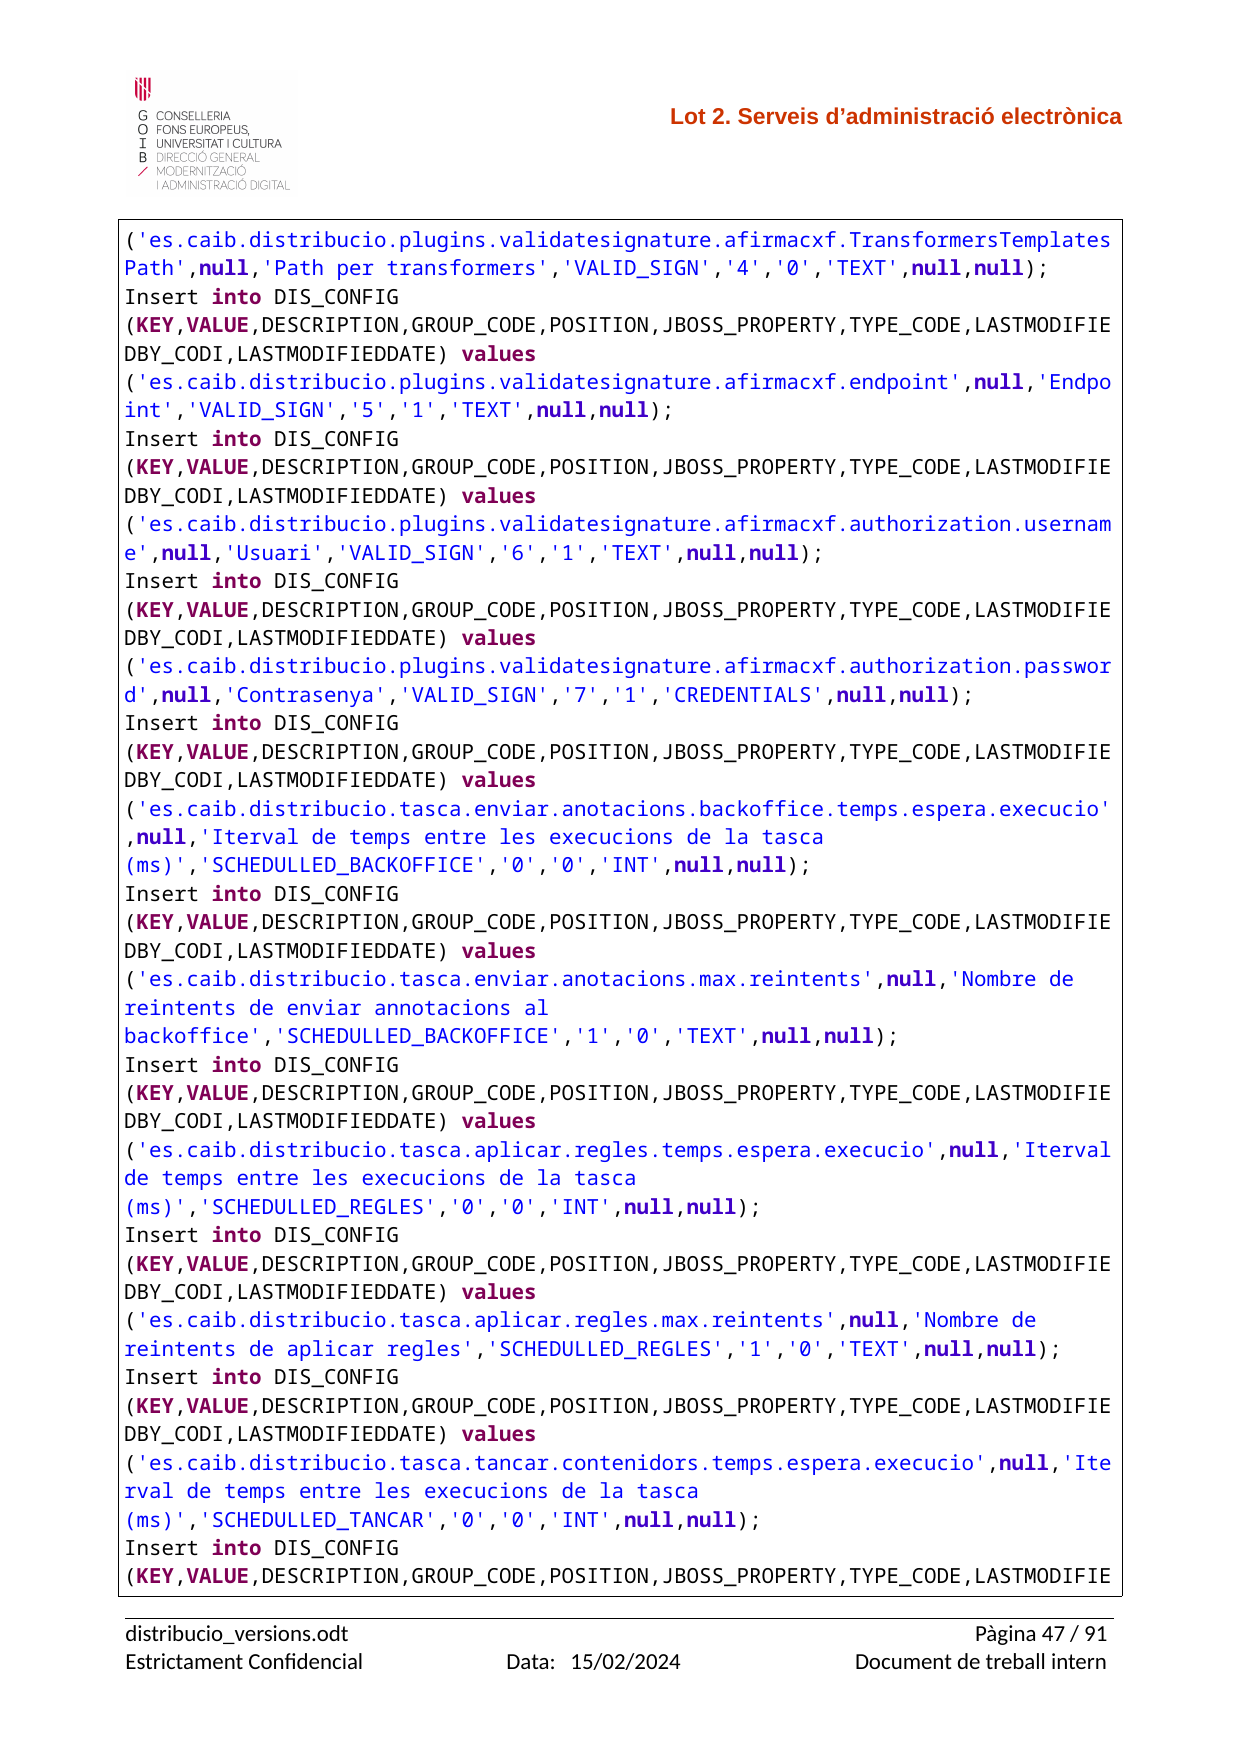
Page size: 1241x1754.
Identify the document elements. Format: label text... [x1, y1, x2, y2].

picture [126, 70, 299, 197]
table_header ('es.caib.distribucio.plugins.validatesignature.afirmacxf.TransformersTemplatesPath',null,'Path per transformers','VALID_SIGN','4','0','TEXT',null,null); Insert into DIS_CONFIG (KEY,VALUE,DESCRIPTION,GROUP_CODE,POSITION,JBOSS_PROPERTY,TYPE_CODE,LASTMODIFIEDBY_CODI,LASTMODIFIEDDATE) values ('es.caib.distribucio.plugins.validatesignature.afirmacxf.endpoint',null,'Endpoint','VALID_SIGN','5','1','TEXT',null,null); Insert into DIS_CONFIG (KEY,VALUE,DESCRIPTION,GROUP_CODE,POSITION,JBOSS_PROPERTY,TYPE_CODE,LASTMODIFIEDBY_CODI,LASTMODIFIEDDATE) values ('es.caib.distribucio.plugins.validatesignature.afirmacxf.authorization.username',null,'Usuari','VALID_SIGN','6','1','TEXT',null,null); Insert into DIS_CONFIG (KEY,VALUE,DESCRIPTION,GROUP_CODE,POSITION,JBOSS_PROPERTY,TYPE_CODE,LASTMODIFIEDBY_CODI,LASTMODIFIEDDATE) values ('es.caib.distribucio.plugins.validatesignature.afirmacxf.authorization.password',null,'Contrasenya','VALID_SIGN','7','1','CREDENTIALS',null,null); Insert into DIS_CONFIG (KEY,VALUE,DESCRIPTION,GROUP_CODE,POSITION,JBOSS_PROPERTY,TYPE_CODE,LASTMODIFIEDBY_CODI,LASTMODIFIEDDATE) values ('es.caib.distribucio.tasca.enviar.anotacions.backoffice.temps.espera.execucio',null,'Iterval de temps entre les execucions de la tasca (ms)','SCHEDULLED_BACKOFFICE','0','0','INT',null,null); Insert into DIS_CONFIG (KEY,VALUE,DESCRIPTION,GROUP_CODE,POSITION,JBOSS_PROPERTY,TYPE_CODE,LASTMODIFIEDBY_CODI,LASTMODIFIEDDATE) values ('es.caib.distribucio.tasca.enviar.anotacions.max.reintents',null,'Nombre de reintents de enviar annotacions al backoffice','SCHEDULLED_BACKOFFICE','1','0','TEXT',null,null); Insert into DIS_CONFIG (KEY,VALUE,DESCRIPTION,GROUP_CODE,POSITION,JBOSS_PROPERTY,TYPE_CODE,LASTMODIFIEDBY_CODI,LASTMODIFIEDDATE) values ('es.caib.distribucio.tasca.aplicar.regles.temps.espera.execucio',null,'Iterval de temps entre les execucions de la tasca (ms)','SCHEDULLED_REGLES','0','0','INT',null,null); Insert into DIS_CONFIG (KEY,VALUE,DESCRIPTION,GROUP_CODE,POSITION,JBOSS_PROPERTY,TYPE_CODE,LASTMODIFIEDBY_CODI,LASTMODIFIEDDATE) values ('es.caib.distribucio.tasca.aplicar.regles.max.reintents',null,'Nombre de reintents de aplicar regles','SCHEDULLED_REGLES','1','0','TEXT',null,null); Insert into DIS_CONFIG (KEY,VALUE,DESCRIPTION,GROUP_CODE,POSITION,JBOSS_PROPERTY,TYPE_CODE,LASTMODIFIEDBY_CODI,LASTMODIFIEDDATE) values ('es.caib.distribucio.tasca.tancar.contenidors.temps.espera.execucio',null,'Iterval de temps entre les execucions de la tasca (ms)','SCHEDULLED_TANCAR','0','0','INT',null,null); Insert into DIS_CONFIG (KEY,VALUE,DESCRIPTION,GROUP_CODE,POSITION,JBOSS_PROPERTY,TYPE_CODE,LASTMODIFIE [119, 220, 1122, 1596]
